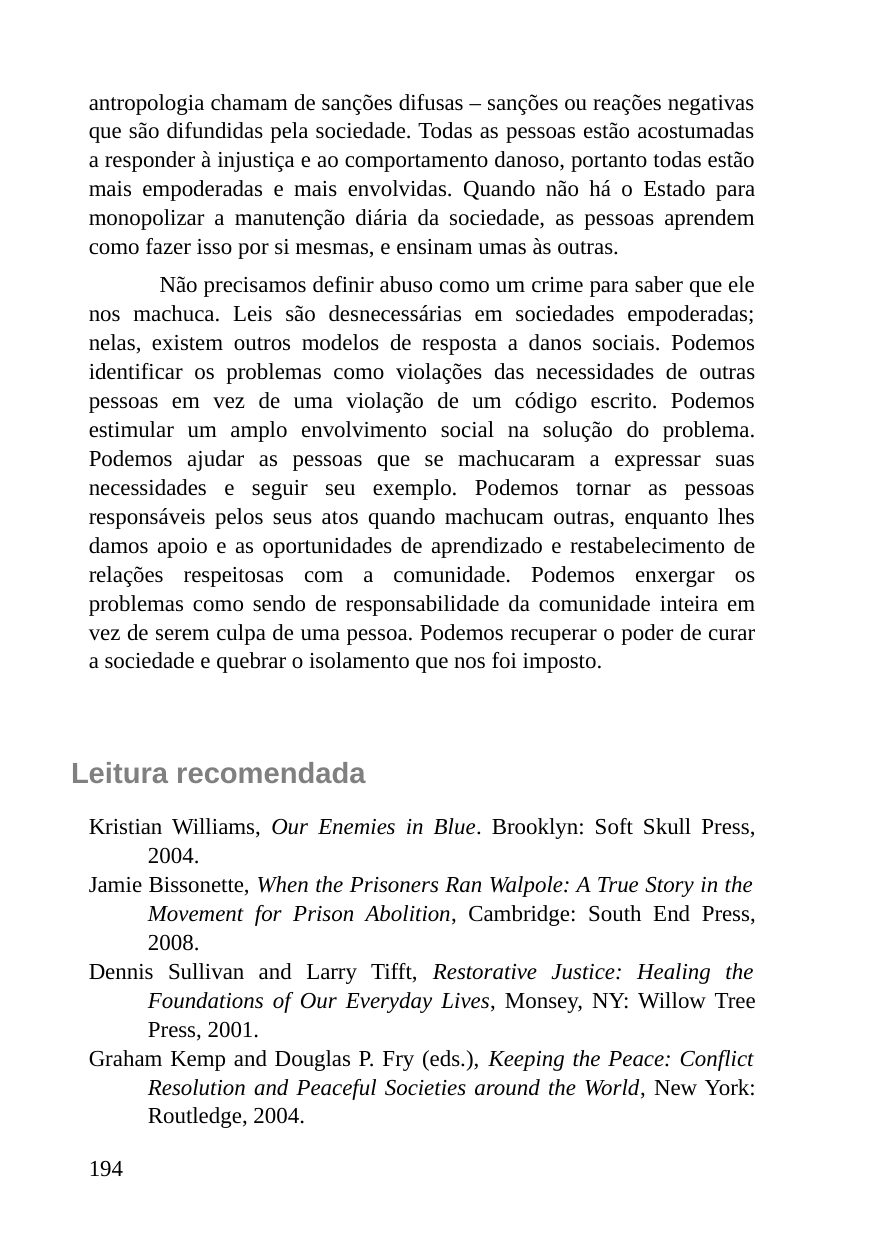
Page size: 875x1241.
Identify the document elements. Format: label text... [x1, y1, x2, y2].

text antropologia chamam de sanções difusas – sanções ou reações negativas que são difundidas pela sociedade. Todas as pessoas estão acostumadas a responder à injustiça e ao comportamento danoso, portanto todas estão mais empoderadas e mais envolvidas. Quando não há o Estado para monopolizar a manutenção diária da sociedade, as pessoas aprendem como fazer isso por si mesmas, e ensinam umas às outras. [88, 88, 756, 260]
text Kristian Williams, Our Enemies in Blue. Brooklyn: Soft Skull Press, 2004. [88, 813, 756, 868]
subtitle Leitura recomendada [71, 756, 579, 789]
text Dennis Sullivan and Larry Tifft, Restorative Justice: Healing the Foundations of Our Everyday Lives, Monsey, NY: Willow Tree Press, 2001. [88, 958, 756, 1042]
text Graham Kemp and Douglas P. Fry (eds.), Keeping the Peace: Conflict Resolution and Peaceful Societies around the World, New York: Routledge, 2004. [88, 1044, 756, 1129]
text Jamie Bissonette, When the Prisoners Ran Walpole: A True Story in the Movement for Prison Abolition, Cambridge: South End Press, 2008. [88, 871, 756, 955]
text Não precisamos definir abuso como um crime para saber que ele nos machuca. Leis são desnecessárias em sociedades empoderadas; nelas, existem outros modelos de resposta a danos sociais. Podemos identificar os problemas como violações das necessidades de outras pessoas em vez de uma violação de um código escrito. Podemos estimular um amplo envolvimento social na solução do problema. Podemos ajudar as pessoas que se machucaram a expressar suas necessidades e seguir seu exemplo. Podemos tornar as pessoas responsáveis pelos seus atos quando machucam outras, enquanto lhes damos apoio e as oportunidades de aprendizado e restabelecimento de relações respeitosas com a comunidade. Podemos enxergar os problemas como sendo de responsabilidade da comunidade inteira em vez de serem culpa de uma pessoa. Podemos recuperar o poder de curar a sociedade e quebrar o isolamento que nos foi imposto. [88, 271, 756, 674]
